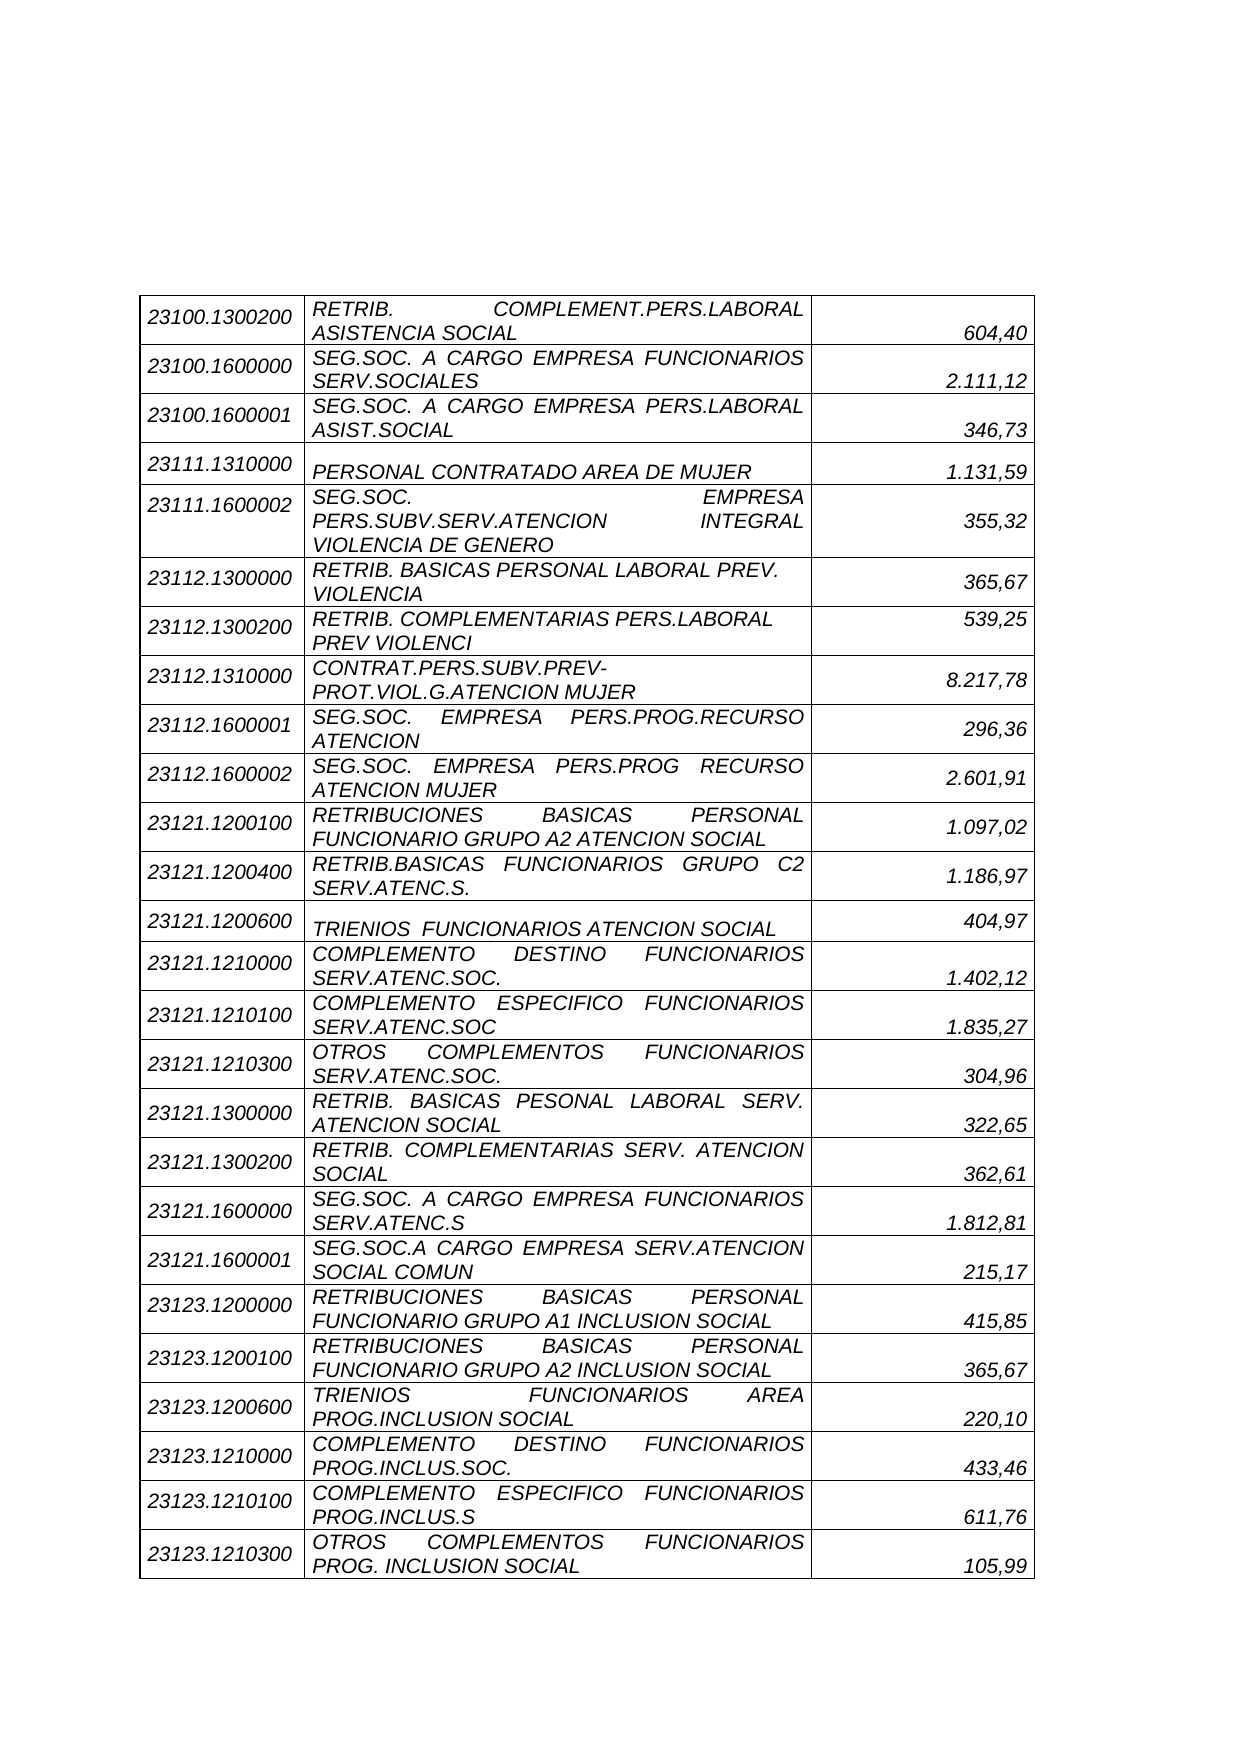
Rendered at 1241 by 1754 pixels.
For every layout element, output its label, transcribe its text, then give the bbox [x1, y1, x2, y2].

table_cell RETRIBUCIONES BASICAS PERSONAL FUNCIONARIO GRUPO A2 INCLUSION SOCIAL [305, 1334, 811, 1382]
table_cell 23123.1200000 [141, 1285, 304, 1333]
table_cell 23112.1300000 [141, 558, 304, 606]
table_cell 296,36 [812, 705, 1034, 753]
table_cell RETRIBUCIONES BASICAS PERSONAL FUNCIONARIO GRUPO A1 INCLUSION SOCIAL [305, 1285, 811, 1333]
table_cell 23123.1210300 [141, 1530, 304, 1578]
table_cell 611,76 [812, 1481, 1034, 1529]
table_cell 23121.1300000 [141, 1089, 304, 1137]
table_cell SEG.SOC. A CARGO EMPRESA FUNCIONARIOS SERV.SOCIALES [305, 345, 811, 393]
table_cell 2.111,12 [812, 345, 1034, 393]
table_cell 23121.1200400 [141, 852, 304, 899]
table_cell 355,32 [812, 485, 1034, 557]
table_cell 23123.1210100 [141, 1481, 304, 1529]
table_cell 23112.1600001 [141, 705, 304, 753]
table_cell 220,10 [812, 1383, 1034, 1431]
table_cell 105,99 [812, 1530, 1034, 1578]
table_cell TRIENIOS FUNCIONARIOS ATENCION SOCIAL [305, 901, 811, 941]
table_cell 365,67 [812, 558, 1034, 606]
table_cell 23121.1210300 [141, 1040, 304, 1088]
table_cell 1.835,27 [812, 991, 1034, 1039]
table_cell 23121.1210100 [141, 991, 304, 1039]
table_cell 23111.1600002 [141, 485, 304, 557]
table_cell RETRIBUCIONES BASICAS PERSONAL FUNCIONARIO GRUPO A2 ATENCION SOCIAL [305, 803, 811, 851]
table_cell 23121.1300200 [141, 1138, 304, 1186]
table_cell 433,46 [812, 1432, 1034, 1480]
table_cell 415,85 [812, 1285, 1034, 1333]
table_cell 365,67 [812, 1334, 1034, 1382]
table_cell RETRIB. COMPLEMENT.PERS.LABORAL ASISTENCIA SOCIAL [305, 296, 811, 344]
table_cell 23121.1200100 [141, 803, 304, 851]
table_cell SEG.SOC. EMPRESA PERS.PROG RECURSO ATENCION MUJER [305, 754, 811, 802]
table_cell 23123.1200100 [141, 1334, 304, 1382]
table_cell 346,73 [812, 394, 1034, 442]
table_cell RETRIB. BASICAS PERSONAL LABORAL PREV. VIOLENCIA [305, 558, 811, 606]
table_cell RETRIB. COMPLEMENTARIAS SERV. ATENCION SOCIAL [305, 1138, 811, 1186]
table_cell 23100.1600000 [141, 345, 304, 393]
table_cell SEG.SOC.A CARGO EMPRESA SERV.ATENCION SOCIAL COMUN [305, 1236, 811, 1284]
table_cell 1.402,12 [812, 942, 1034, 990]
table_cell SEG.SOC. A CARGO EMPRESA FUNCIONARIOS SERV.ATENC.S [305, 1187, 811, 1235]
table_cell 604,40 [812, 296, 1034, 344]
table_cell 362,61 [812, 1138, 1034, 1186]
table_cell 1.131,59 [812, 443, 1034, 484]
table_cell 8.217,78 [812, 656, 1034, 704]
table_cell 23123.1210000 [141, 1432, 304, 1480]
table_cell RETRIB. BASICAS PESONAL LABORAL SERV. ATENCION SOCIAL [305, 1089, 811, 1137]
table_cell RETRIB.BASICAS FUNCIONARIOS GRUPO C2 SERV.ATENC.S. [305, 852, 811, 899]
table_cell PERSONAL CONTRATADO AREA DE MUJER [305, 443, 811, 484]
table_cell 23121.1600001 [141, 1236, 304, 1284]
table_cell COMPLEMENTO ESPECIFICO FUNCIONARIOS SERV.ATENC.SOC [305, 991, 811, 1039]
table_cell 23100.1300200 [141, 296, 304, 344]
table_cell 23121.1210000 [141, 942, 304, 990]
table_cell 1.812,81 [812, 1187, 1034, 1235]
table_cell 322,65 [812, 1089, 1034, 1137]
table_cell 304,96 [812, 1040, 1034, 1088]
table_cell 23100.1600001 [141, 394, 304, 442]
table_cell OTROS COMPLEMENTOS FUNCIONARIOS PROG. INCLUSION SOCIAL [305, 1530, 811, 1578]
table_cell CONTRAT.PERS.SUBV.PREV-PROT.VIOL.G.ATENCION MUJER [305, 656, 811, 704]
table_cell TRIENIOS FUNCIONARIOS AREA PROG.INCLUSION SOCIAL [305, 1383, 811, 1431]
table_cell 23123.1200600 [141, 1383, 304, 1431]
table_cell 215,17 [812, 1236, 1034, 1284]
table_cell 1.097,02 [812, 803, 1034, 851]
table_cell 539,25 [812, 607, 1034, 655]
table_cell 1.186,97 [812, 852, 1034, 899]
table_cell 23112.1300200 [141, 607, 304, 655]
table_cell SEG.SOC. EMPRESA PERS.PROG.RECURSO ATENCION [305, 705, 811, 753]
table_cell COMPLEMENTO DESTINO FUNCIONARIOS SERV.ATENC.SOC. [305, 942, 811, 990]
table_cell 2.601,91 [812, 754, 1034, 802]
table_cell COMPLEMENTO ESPECIFICO FUNCIONARIOS PROG.INCLUS.S [305, 1481, 811, 1529]
table_cell 23112.1310000 [141, 656, 304, 704]
table_cell COMPLEMENTO DESTINO FUNCIONARIOS PROG.INCLUS.SOC. [305, 1432, 811, 1480]
table_cell 23121.1200600 [141, 901, 304, 941]
table_cell OTROS COMPLEMENTOS FUNCIONARIOS SERV.ATENC.SOC. [305, 1040, 811, 1088]
table_cell SEG.SOC. EMPRESA PERS.SUBV.SERV.ATENCION INTEGRAL VIOLENCIA DE GENERO [305, 485, 811, 557]
table_cell 23121.1600000 [141, 1187, 304, 1235]
table_cell 23112.1600002 [141, 754, 304, 802]
table_cell 404,97 [812, 901, 1034, 941]
table_cell RETRIB. COMPLEMENTARIAS PERS.LABORAL PREV VIOLENCI [305, 607, 811, 655]
table_cell SEG.SOC. A CARGO EMPRESA PERS.LABORAL ASIST.SOCIAL [305, 394, 811, 442]
table_cell 23111.1310000 [141, 443, 304, 484]
